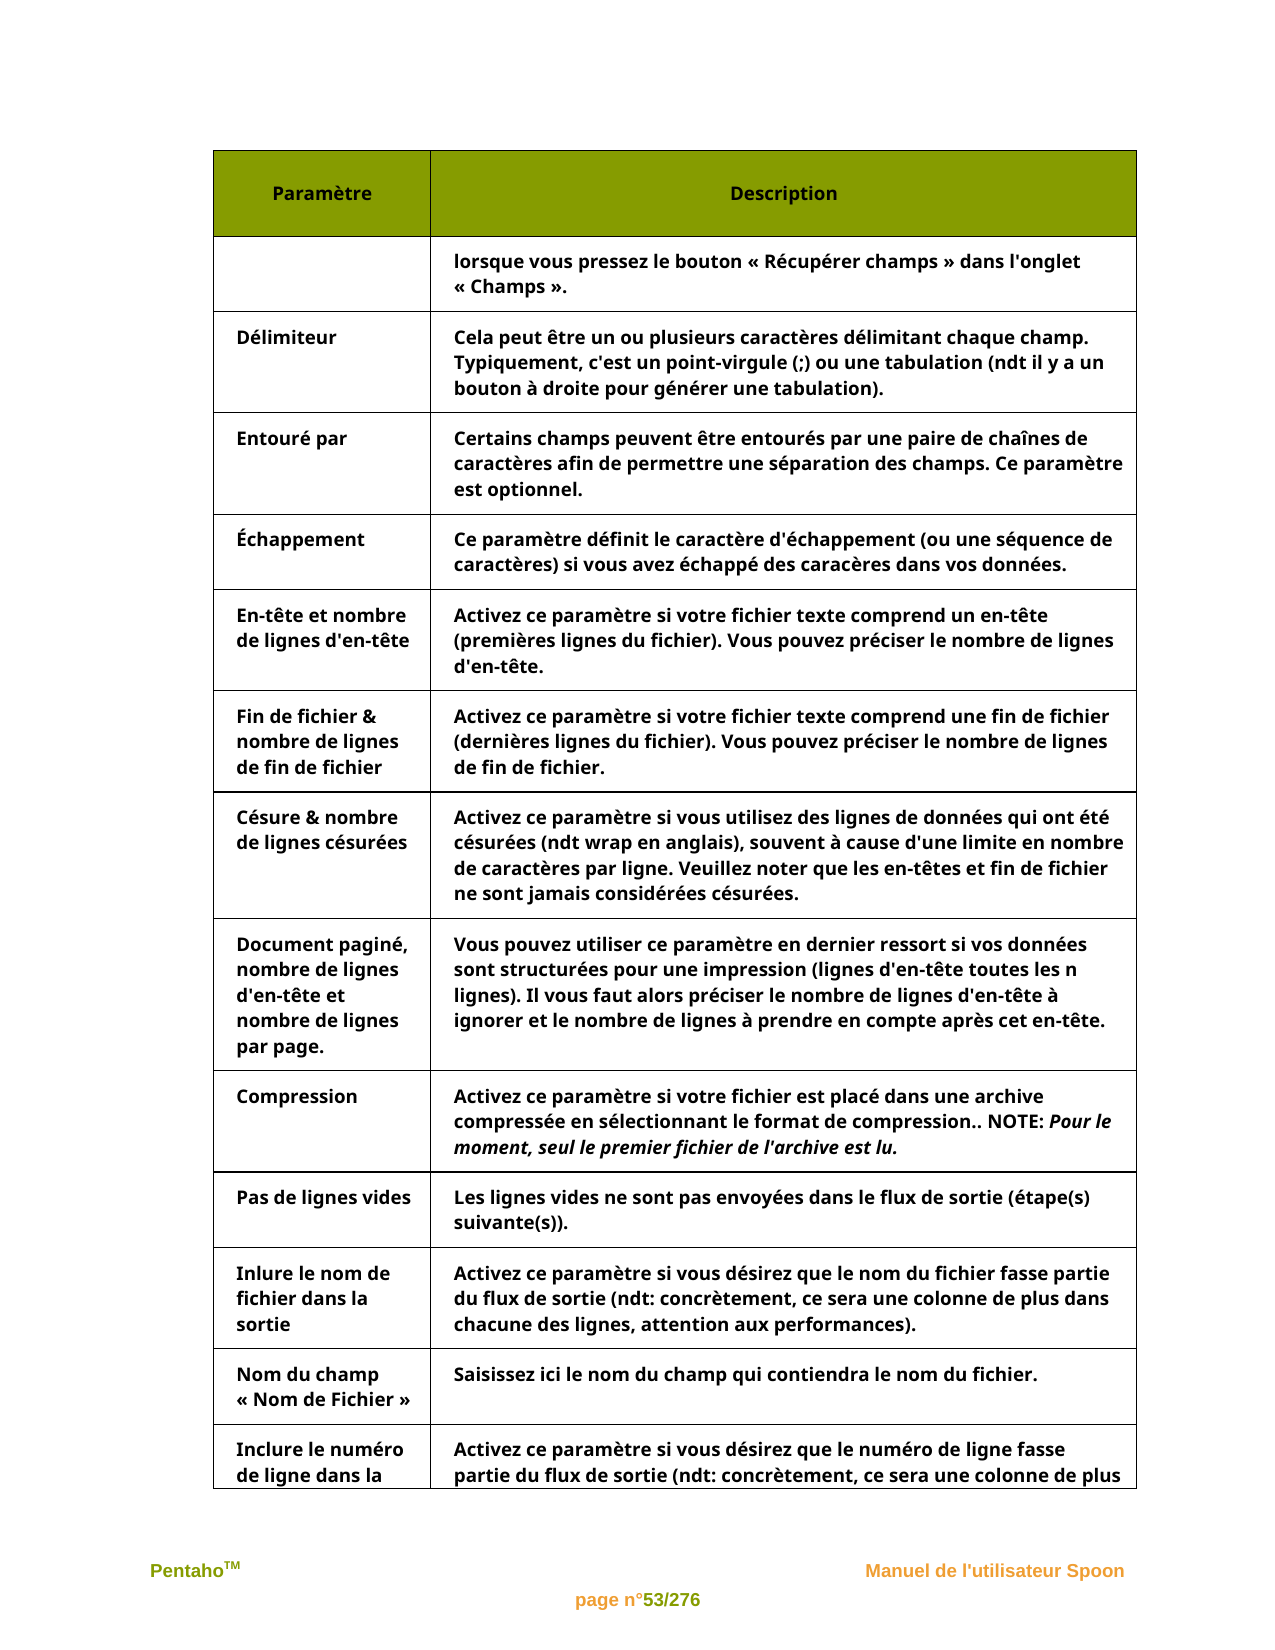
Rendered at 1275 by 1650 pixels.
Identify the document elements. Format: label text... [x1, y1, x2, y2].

table_cell [214, 237, 430, 311]
table_cell Saisissez ici le nom du champ qui contiendra le nom du fichier. [431, 1349, 1136, 1424]
table_cell Pas de lignes vides [214, 1173, 430, 1247]
table_cell Échappement [214, 515, 430, 589]
table_cell En-tête et nombre de lignes d'en-tête [214, 590, 430, 690]
table_cell Document paginé, nombre de lignes d'en-tête et nombre de lignes par page. [214, 919, 430, 1070]
table_cell Délimiteur [214, 312, 430, 412]
table_cell Vous pouvez utiliser ce paramètre en dernier ressort si vos données sont structurées pour une impression (lignes d'en-tête toutes les n lignes). Il vous faut alors préciser le nombre de lignes d'en-tête à ignorer et le nombre de lignes à prendre en compte après cet en-tête. [431, 919, 1136, 1070]
table_cell Activez ce paramètre si votre fichier texte comprend un en-tête (premières lignes du fichier). Vous pouvez préciser le nombre de lignes d'en-tête. [431, 590, 1136, 690]
table_cell Fin de fichier & nombre de lignes de fin de fichier [214, 691, 430, 791]
table_cell Nom du champ « Nom de Fichier » [214, 1349, 430, 1424]
table_cell Activez ce paramètre si vous désirez que le numéro de ligne fasse partie du flux de sortie (ndt: concrètement, ce sera une colonne de plus [431, 1425, 1136, 1488]
table_cell Césure & nombre de lignes césurées [214, 793, 430, 918]
table_cell Activez ce paramètre si vous désirez que le nom du fichier fasse partie du flux de sortie (ndt: concrètement, ce sera une colonne de plus dans chacune des lignes, attention aux performances). [431, 1248, 1136, 1348]
table_cell Les lignes vides ne sont pas envoyées dans le flux de sortie (étape(s) suivante(s)). [431, 1173, 1136, 1247]
table_cell Activez ce paramètre si votre fichier texte comprend une fin de fichier (dernières lignes du fichier). Vous pouvez préciser le nombre de lignes de fin de fichier. [431, 691, 1136, 791]
table_cell lorsque vous pressez le bouton « Récupérer champs » dans l'onglet « Champs ». [431, 237, 1136, 311]
table_cell Certains champs peuvent être entourés par une paire de chaînes de caractères afin de permettre une séparation des champs. Ce paramètre est optionnel. [431, 413, 1136, 513]
table_header Paramètre [214, 151, 430, 236]
table_cell Entouré par [214, 413, 430, 513]
table_header Description [431, 151, 1136, 236]
table_cell Cela peut être un ou plusieurs caractères délimitant chaque champ. Typiquement, c'est un point-virgule (;) ou une tabulation (ndt il y a un bouton à droite pour générer une tabulation). [431, 312, 1136, 412]
table_cell Activez ce paramètre si votre fichier est placé dans une archive compressée en sélectionnant le format de compression.. NOTE: Pour le moment, seul le premier fichier de l'archive est lu. [431, 1071, 1136, 1171]
table_cell Compression [214, 1071, 430, 1171]
table_cell Inlure le nom de fichier dans la sortie [214, 1248, 430, 1348]
table_cell Inclure le numéro de ligne dans la [214, 1425, 430, 1488]
table_cell Activez ce paramètre si vous utilisez des lignes de données qui ont été césurées (ndt wrap en anglais), souvent à cause d'une limite en nombre de caractères par ligne. Veuillez noter que les en-têtes et fin de fichier ne sont jamais considérées césurées. [431, 793, 1136, 918]
table_cell Ce paramètre définit le caractère d'échappement (ou une séquence de caractères) si vous avez échappé des caracères dans vos données. [431, 515, 1136, 589]
